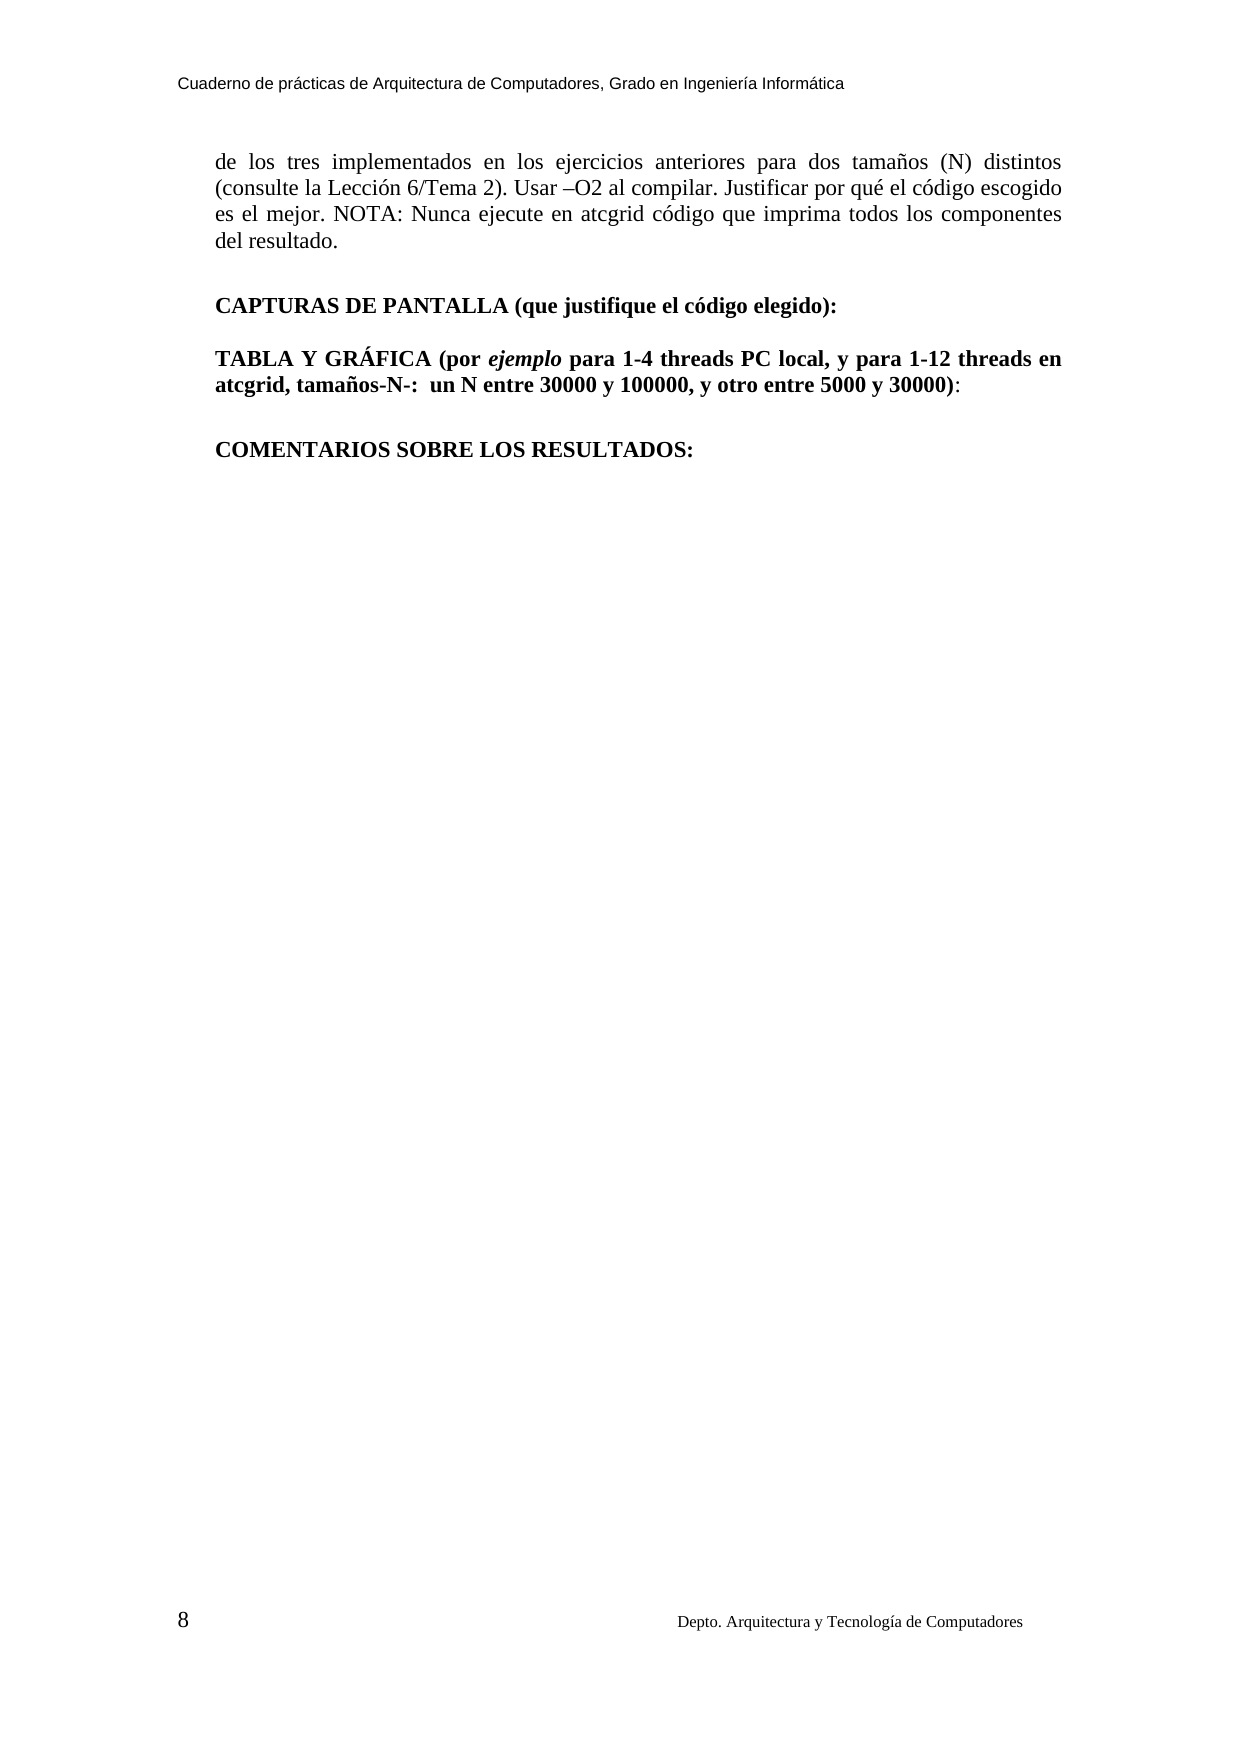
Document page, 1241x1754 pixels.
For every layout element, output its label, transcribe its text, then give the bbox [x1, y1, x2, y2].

text TABLA Y GRÁFICA (por ejemplo para 1-4 threads PC local, y para 1-12 threads en atcgrid, tamaños-N-: un N entre 30000 y 100000, y otro entre 5000 y 30000): [215, 345, 1063, 397]
list de los tres implementados en los ejercicios anteriores para dos tamaños (N) distintos (consulte la Lección 6/Tema 2). Usar –O2 al compilar. Justificar por qué el código escogido es el mejor. NOTA: Nunca ejecute en atcgrid código que imprima todos los componentes del resultado. [177, 148, 1063, 253]
text COMENTARIOS SOBRE LOS RESULTADOS: [177, 436, 1063, 463]
text CAPTURAS DE PANTALLA (que justifique el código elegido): [215, 292, 1063, 318]
